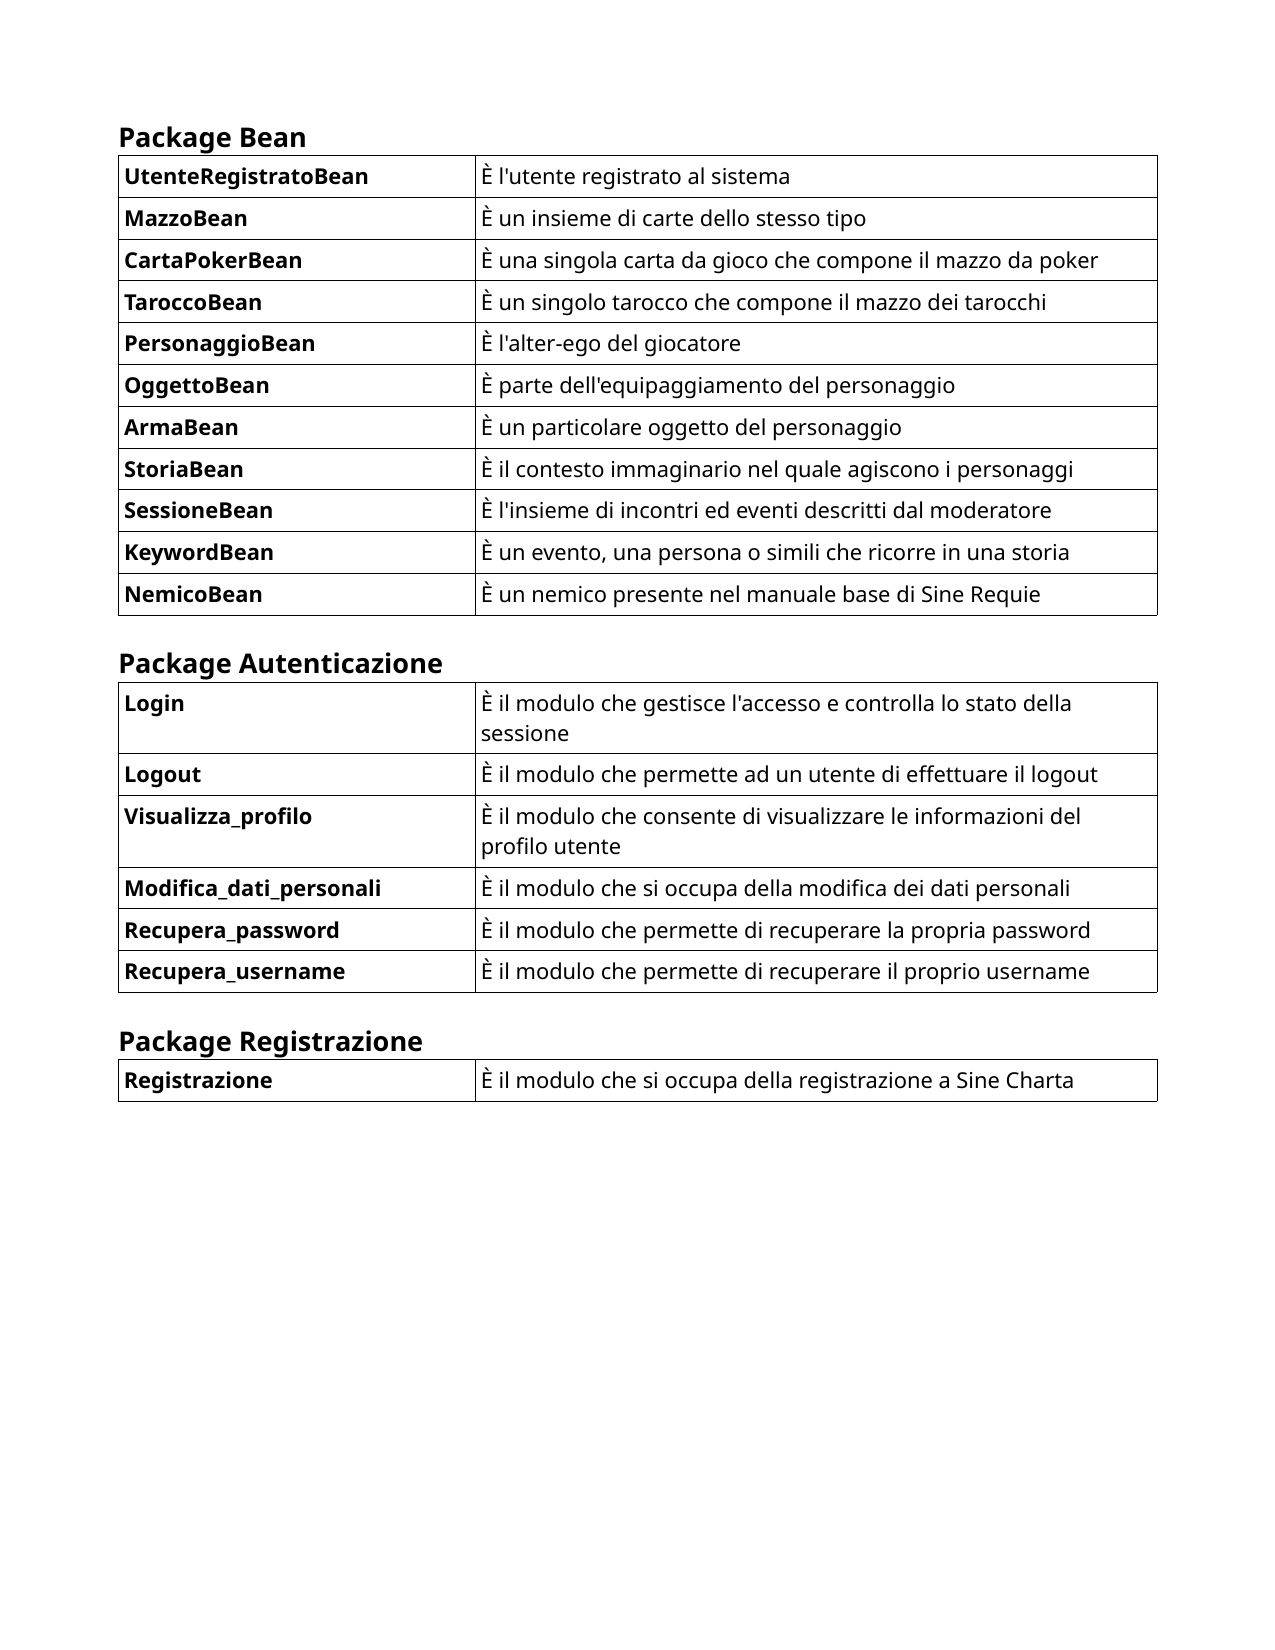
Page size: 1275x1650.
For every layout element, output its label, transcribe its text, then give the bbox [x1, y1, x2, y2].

table_cell CartaPokerBean [119, 240, 475, 280]
table_cell ArmaBean [119, 407, 475, 447]
text Package Autenticazione [118, 645, 1157, 682]
table_cell È l'insieme di incontri ed eventi descritti dal moderatore [476, 490, 1157, 531]
text Package Registrazione [118, 1022, 1157, 1059]
table_cell Logout [119, 754, 475, 795]
table_cell TaroccoBean [119, 281, 475, 322]
table_header È il modulo che si occupa della registrazione a Sine Charta [476, 1060, 1157, 1101]
table_cell OggettoBean [119, 365, 475, 406]
table_cell PersonaggioBean [119, 323, 475, 364]
table_cell È l'alter-ego del giocatore [476, 323, 1157, 364]
table_cell Modifica_dati_personali [119, 868, 475, 908]
table_cell È parte dell'equipaggiamento del personaggio [476, 365, 1157, 406]
table_cell È il modulo che permette ad un utente di effettuare il logout [476, 754, 1157, 795]
table_cell È il modulo che si occupa della modifica dei dati personali [476, 868, 1157, 908]
table_cell È una singola carta da gioco che compone il mazzo da poker [476, 240, 1157, 280]
table_cell È un singolo tarocco che compone il mazzo dei tarocchi [476, 281, 1157, 322]
table_cell È il contesto immaginario nel quale agiscono i personaggi [476, 449, 1157, 489]
table_cell NemicoBean [119, 574, 475, 614]
table_header UtenteRegistratoBean [119, 156, 475, 197]
table_header Registrazione [119, 1060, 475, 1101]
table_header È l'utente registrato al sistema [476, 156, 1157, 197]
table_cell È il modulo che permette di recuperare la propria password [476, 909, 1157, 950]
table_cell È un particolare oggetto del personaggio [476, 407, 1157, 447]
table_cell Recupera_password [119, 909, 475, 950]
table_cell È un evento, una persona o simili che ricorre in una storia [476, 532, 1157, 573]
table_cell MazzoBean [119, 198, 475, 238]
table_header Login [119, 683, 475, 753]
table_cell KeywordBean [119, 532, 475, 573]
table_cell Recupera_username [119, 951, 475, 992]
table_cell È il modulo che permette di recuperare il proprio username [476, 951, 1157, 992]
text Package Bean [118, 118, 1157, 155]
table_cell È un insieme di carte dello stesso tipo [476, 198, 1157, 238]
table_cell È un nemico presente nel manuale base di Sine Requie [476, 574, 1157, 614]
table_cell SessioneBean [119, 490, 475, 531]
table_cell StoriaBean [119, 449, 475, 489]
table_header È il modulo che gestisce l'accesso e controlla lo stato della sessione [476, 683, 1157, 753]
table_cell Visualizza_profilo [119, 796, 475, 867]
table_cell È il modulo che consente di visualizzare le informazioni del profilo utente [476, 796, 1157, 867]
